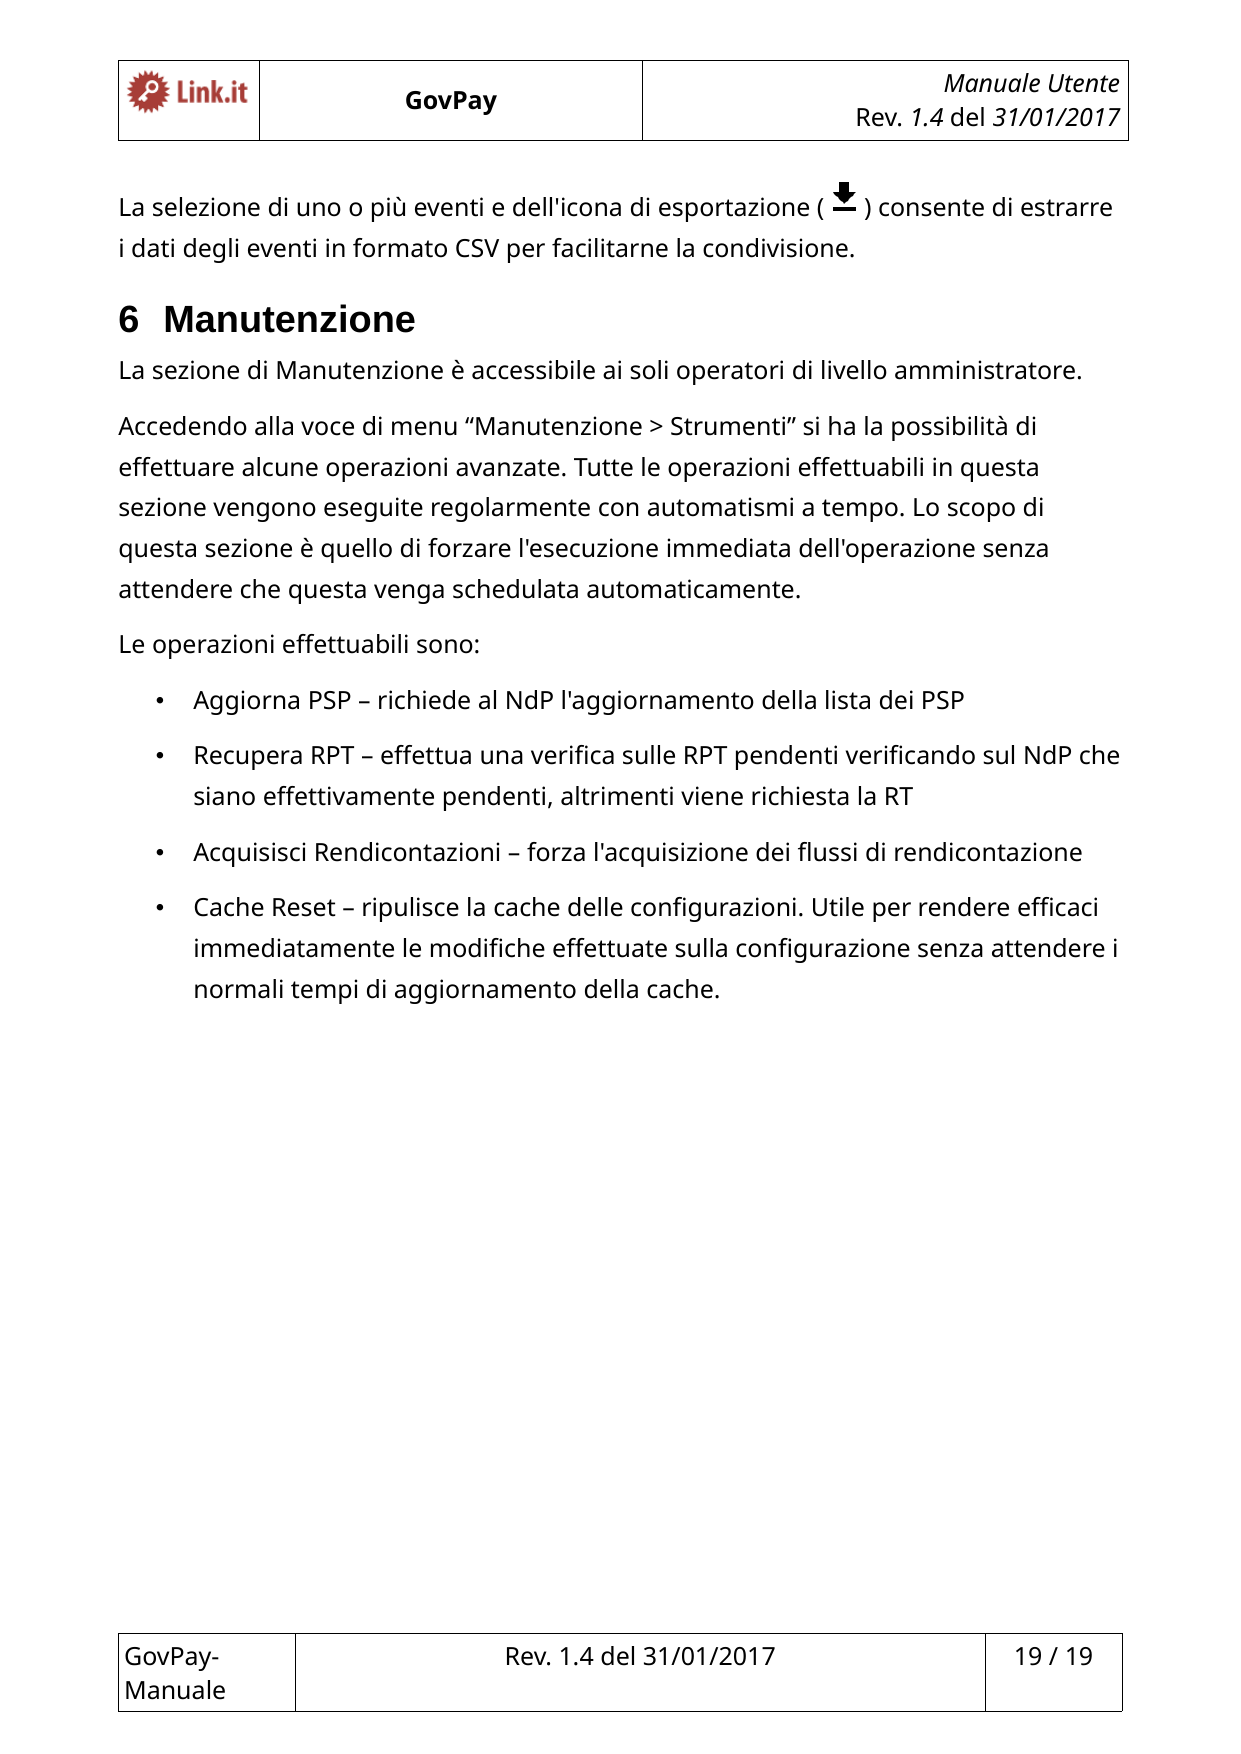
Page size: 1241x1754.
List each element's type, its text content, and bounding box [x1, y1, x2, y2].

list Cache Reset – ripulisce la cache delle configurazioni. Utile per rendere efficaci immediatamente le modifiche effettuate sulla configurazione senza attendere i normali tempi di aggiornamento della cache. [156, 889, 1122, 1005]
list Aggiorna PSP – richiede al NdP l'aggiornamento della lista dei PSP [156, 682, 1122, 717]
text La selezione di uno o più eventi e dell'icona di esportazione () consente di estrarre i dati degli eventi in formato CSV per facilitarne la condivisione. [118, 178, 1122, 265]
subtitle Manutenzione [118, 297, 1122, 340]
text La sezione di Manutenzione è accessibile ai soli operatori di livello amministratore. [118, 353, 1122, 387]
list Recupera RPT – effettua una verifica sulle RPT pendenti verificando sul NdP che siano effettivamente pendenti, altrimenti viene richiesta la RT [156, 738, 1122, 813]
list Acquisisci Rendicontazioni – forza l'acquisizione dei flussi di rendicontazione [156, 834, 1122, 868]
text Accedendo alla voce di menu “Manutenzione > Strumenti” si ha la possibilità di effettuare alcune operazioni avanzate. Tutte le operazioni effettuabili in questa sezione vengono eseguite regolarmente con automatismi a tempo. Lo scopo di questa sezione è quello di forzare l'esecuzione immediata dell'operazione senza attendere che questa venga schedulata automaticamente. [118, 408, 1122, 606]
picture [825, 177, 864, 217]
text Le operazioni effettuabili sono: [118, 627, 1122, 661]
picture [123, 65, 254, 119]
